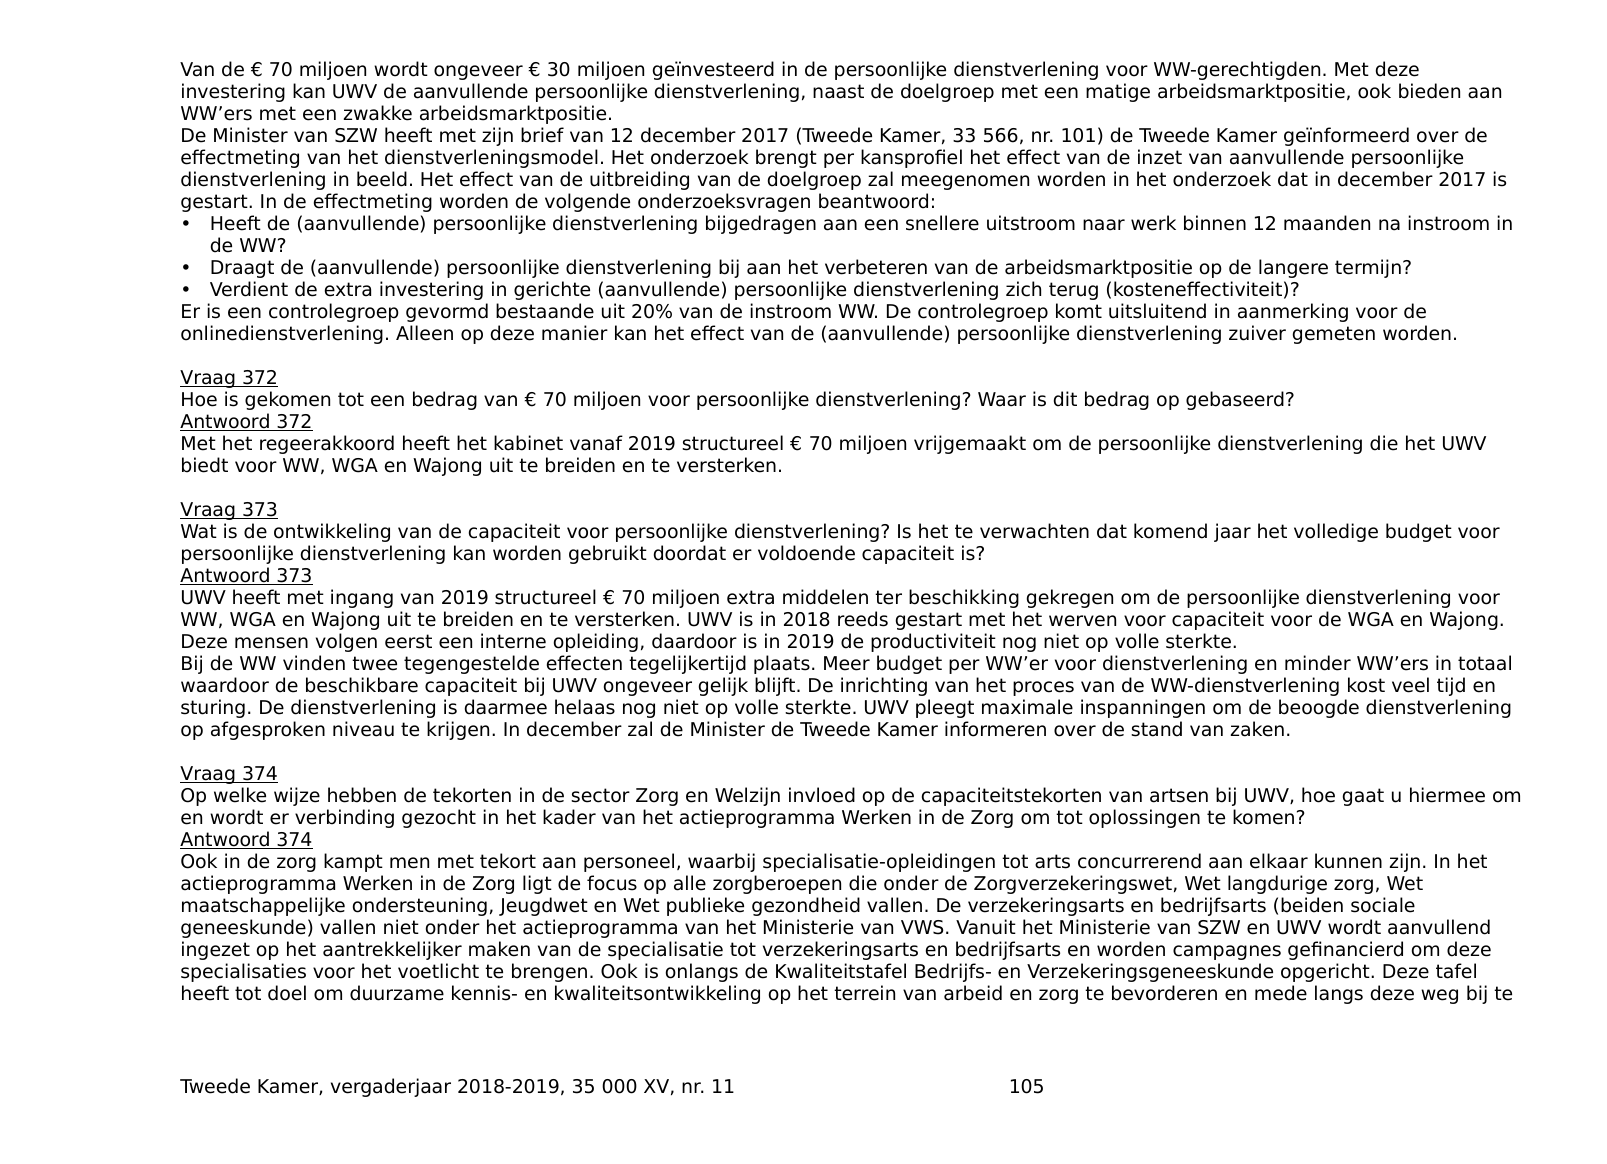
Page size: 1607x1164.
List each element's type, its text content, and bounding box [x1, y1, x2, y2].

text Van de € 70 miljoen wordt ongeveer € 30 miljoen geïnvesteerd in de persoonlijke dienstverlening voor WW-gerechtigden. Met deze investering kan UWV de aanvullende persoonlijke dienstverlening, naast de doelgroep met een matige arbeidsmarktpositie, ook bieden aan WW’ers met een zwakke arbeidsmarktpositie. [180, 59, 1529, 125]
text • Verdient de extra investering in gerichte (aanvullende) persoonlijke dienstverlening zich terug (kosteneffectiviteit)? [180, 279, 1529, 301]
text Ook in de zorg kampt men met tekort aan personeel, waarbij specialisatie-opleidingen tot arts concurrerend aan elkaar kunnen zijn. In het actieprogramma Werken in de Zorg ligt de focus op alle zorgberoepen die onder de Zorgverzekeringswet, Wet langdurige zorg, Wet maatschappelijke ondersteuning, Jeugdwet en Wet publieke gezondheid vallen. De verzekeringsarts en bedrijfsarts (beiden sociale geneeskunde) vallen niet onder het actieprogramma van het Ministerie van VWS. Vanuit het Ministerie van SZW en UWV wordt aanvullend ingezet op het aantrekkelijker maken van de specialisatie tot verzekeringsarts en bedrijfsarts en worden campagnes gefinancierd om deze specialisaties voor het voetlicht te brengen. Ook is onlangs de Kwaliteitstafel Bedrijfs- en Verzekeringsgeneeskunde opgericht. Deze tafel heeft tot doel om duurzame kennis- en kwaliteitsontwikkeling op het terrein van arbeid en zorg te bevorderen en mede langs deze weg bij te [180, 851, 1529, 1005]
text • Draagt de (aanvullende) persoonlijke dienstverlening bij aan het verbeteren van de arbeidsmarktpositie op de langere termijn? [180, 257, 1529, 279]
text Op welke wijze hebben de tekorten in de sector Zorg en Welzijn invloed op de capaciteitstekorten van artsen bij UWV, hoe gaat u hiermee om en wordt er verbinding gezocht in het kader van het actieprogramma Werken in de Zorg om tot oplossingen te komen? [180, 785, 1529, 829]
text Vraag 372 [180, 367, 1529, 389]
text Vraag 373 [180, 499, 1529, 521]
text Wat is de ontwikkeling van de capaciteit voor persoonlijke dienstverlening? Is het te verwachten dat komend jaar het volledige budget voor persoonlijke dienstverlening kan worden gebruikt doordat er voldoende capaciteit is? [180, 521, 1529, 565]
text Antwoord 374 [180, 829, 1529, 851]
text Hoe is gekomen tot een bedrag van € 70 miljoen voor persoonlijke dienstverlening? Waar is dit bedrag op gebaseerd? [180, 389, 1529, 411]
text Bij de WW vinden twee tegengestelde effecten tegelijkertijd plaats. Meer budget per WW’er voor dienstverlening en minder WW’ers in totaal waardoor de beschikbare capaciteit bij UWV ongeveer gelijk blijft. De inrichting van het proces van de WW-dienstverlening kost veel tijd en sturing. De dienstverlening is daarmee helaas nog niet op volle sterkte. UWV pleegt maximale inspanningen om de beoogde dienstverlening op afgesproken niveau te krijgen. In december zal de Minister de Tweede Kamer informeren over de stand van zaken. [180, 653, 1529, 741]
text Antwoord 372 [180, 411, 1529, 433]
text • Heeft de (aanvullende) persoonlijke dienstverlening bijgedragen aan een snellere uitstroom naar werk binnen 12 maanden na instroom in de WW? [180, 213, 1529, 257]
text Antwoord 373 [180, 565, 1529, 587]
text UWV heeft met ingang van 2019 structureel € 70 miljoen extra middelen ter beschikking gekregen om de persoonlijke dienstverlening voor WW, WGA en Wajong uit te breiden en te versterken. UWV is in 2018 reeds gestart met het werven voor capaciteit voor de WGA en Wajong. Deze mensen volgen eerst een interne opleiding, daardoor is in 2019 de productiviteit nog niet op volle sterkte. [180, 587, 1529, 653]
text Met het regeerakkoord heeft het kabinet vanaf 2019 structureel € 70 miljoen vrijgemaakt om de persoonlijke dienstverlening die het UWV biedt voor WW, WGA en Wajong uit te breiden en te versterken. [180, 433, 1529, 477]
text Vraag 374 [180, 763, 1529, 785]
text Er is een controlegroep gevormd bestaande uit 20% van de instroom WW. De controlegroep komt uitsluitend in aanmerking voor de onlinedienstverlening. Alleen op deze manier kan het effect van de (aanvullende) persoonlijke dienstverlening zuiver gemeten worden. [180, 301, 1529, 345]
text De Minister van SZW heeft met zijn brief van 12 december 2017 (Tweede Kamer, 33 566, nr. 101) de Tweede Kamer geïnformeerd over de effectmeting van het dienstverleningsmodel. Het onderzoek brengt per kansprofiel het effect van de inzet van aanvullende persoonlijke dienstverlening in beeld. Het effect van de uitbreiding van de doelgroep zal meegenomen worden in het onderzoek dat in december 2017 is gestart. In de effectmeting worden de volgende onderzoeksvragen beantwoord: [180, 125, 1529, 213]
